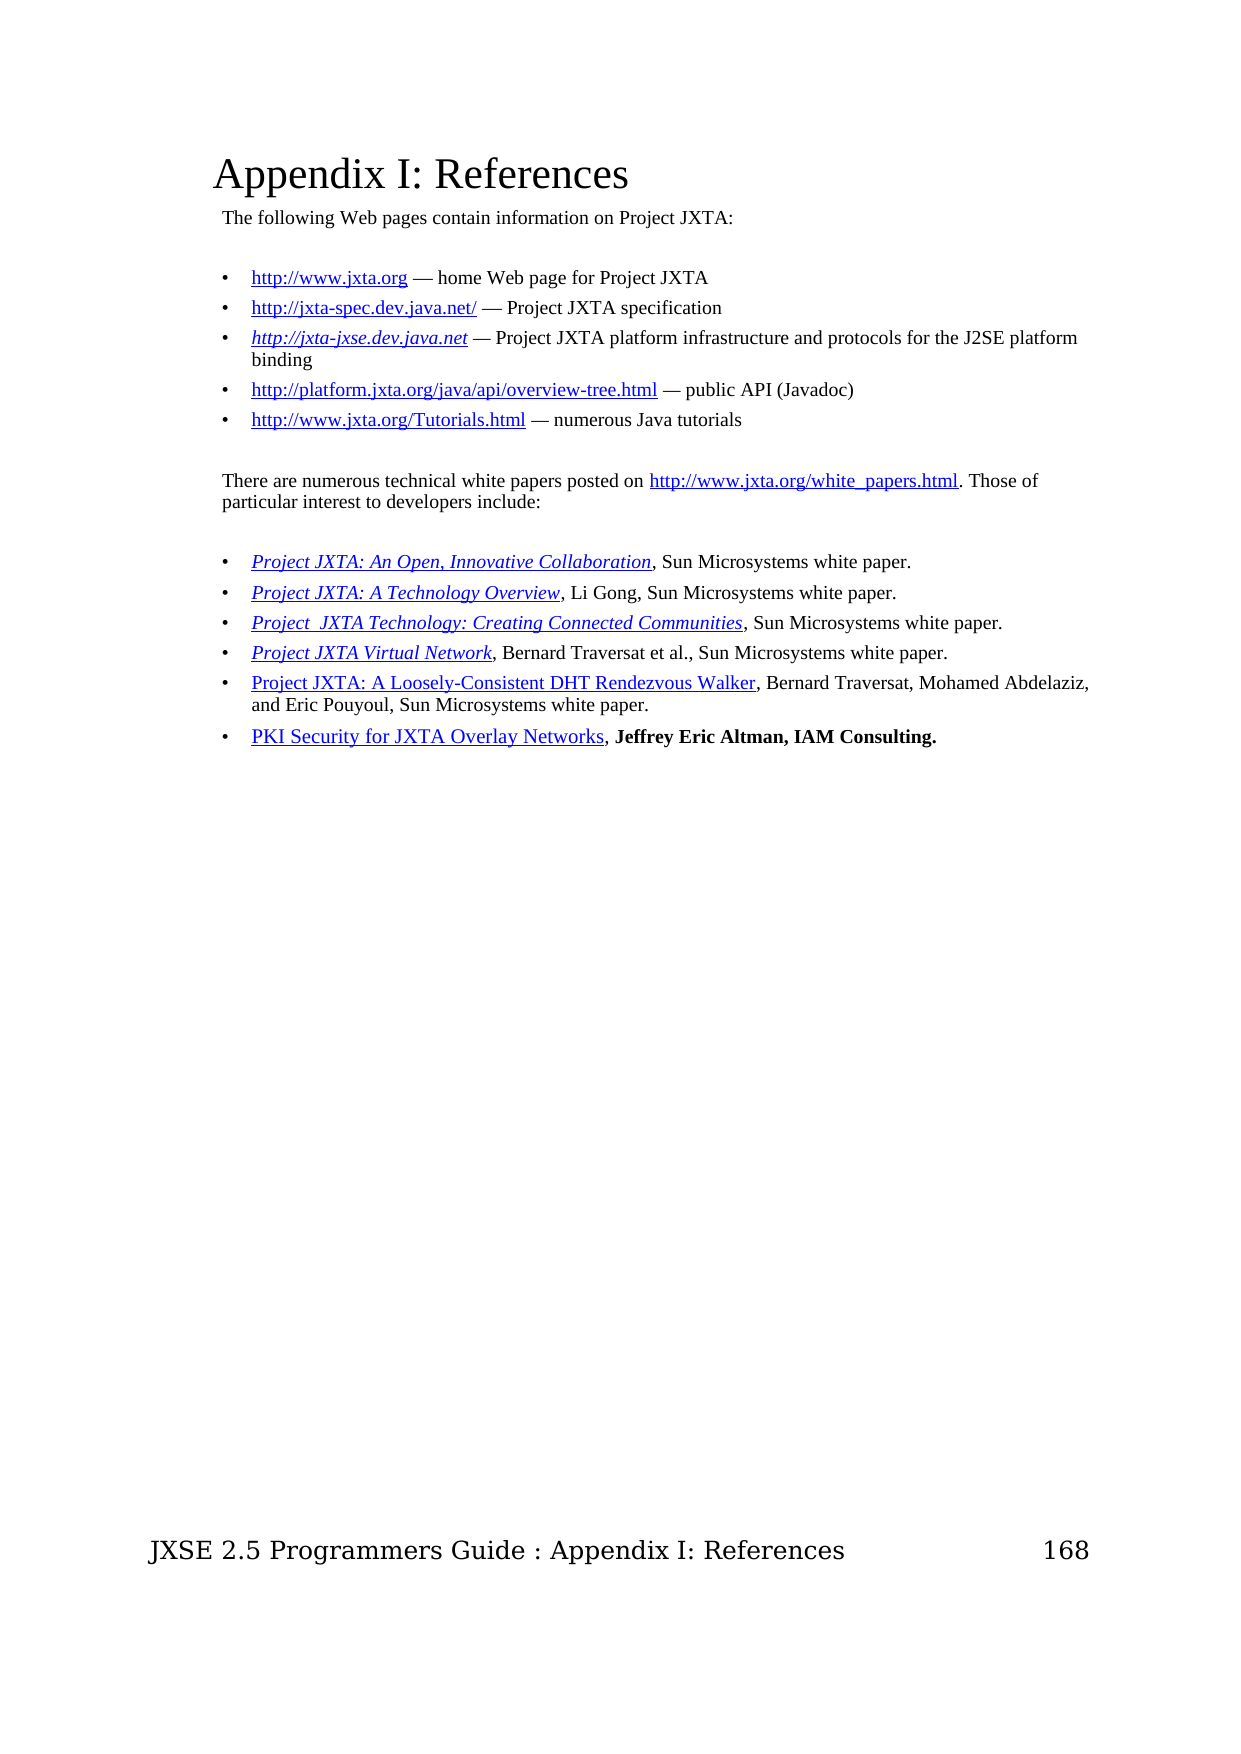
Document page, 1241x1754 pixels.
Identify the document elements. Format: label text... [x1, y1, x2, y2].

list http://www.jxta.org/Tutorials.html — numerous Java tutorials [222, 409, 1090, 431]
list http://platform.jxta.org/java/api/overview-tree.html — public API (Javadoc) [222, 379, 1090, 401]
list Project JXTA Technology: Creating Connected Communities, Sun Microsystems white paper. [222, 612, 1090, 633]
title Appendix I: References [212, 150, 1041, 198]
list PKI Security for JXTA Overlay Networks, Jeffrey Eric Altman, IAM Consulting. [222, 724, 1090, 749]
list http://jxta-spec.dev.java.net/ — Project JXTA specification [222, 297, 1090, 319]
list http://www.jxta.org — home Web page for Project JXTA [222, 267, 1090, 289]
list Project JXTA Virtual Network, Bernard Traversat et al., Sun Microsystems white paper. [222, 642, 1090, 663]
list http://jxta-jxse.dev.java.net — Project JXTA platform infrastructure and protocols for the J2SE platform binding [222, 327, 1090, 371]
text There are numerous technical white papers posted on http://www.jxta.org/white_papers.html. Those of particular interest to developers include: [222, 469, 1090, 513]
list Project JXTA: An Open, Innovative Collaboration, Sun Microsystems white paper. [222, 551, 1090, 573]
text The following Web pages contain information on Project JXTA: [222, 207, 1090, 229]
list Project JXTA: A Technology Overview, Li Gong, Sun Microsystems white paper. [222, 582, 1090, 603]
list Project JXTA: A Loosely-Consistent DHT Rendezvous Walker, Bernard Traversat, Mohamed Abdelaziz, and Eric Pouyoul, Sun Microsystems white paper. [222, 672, 1090, 715]
